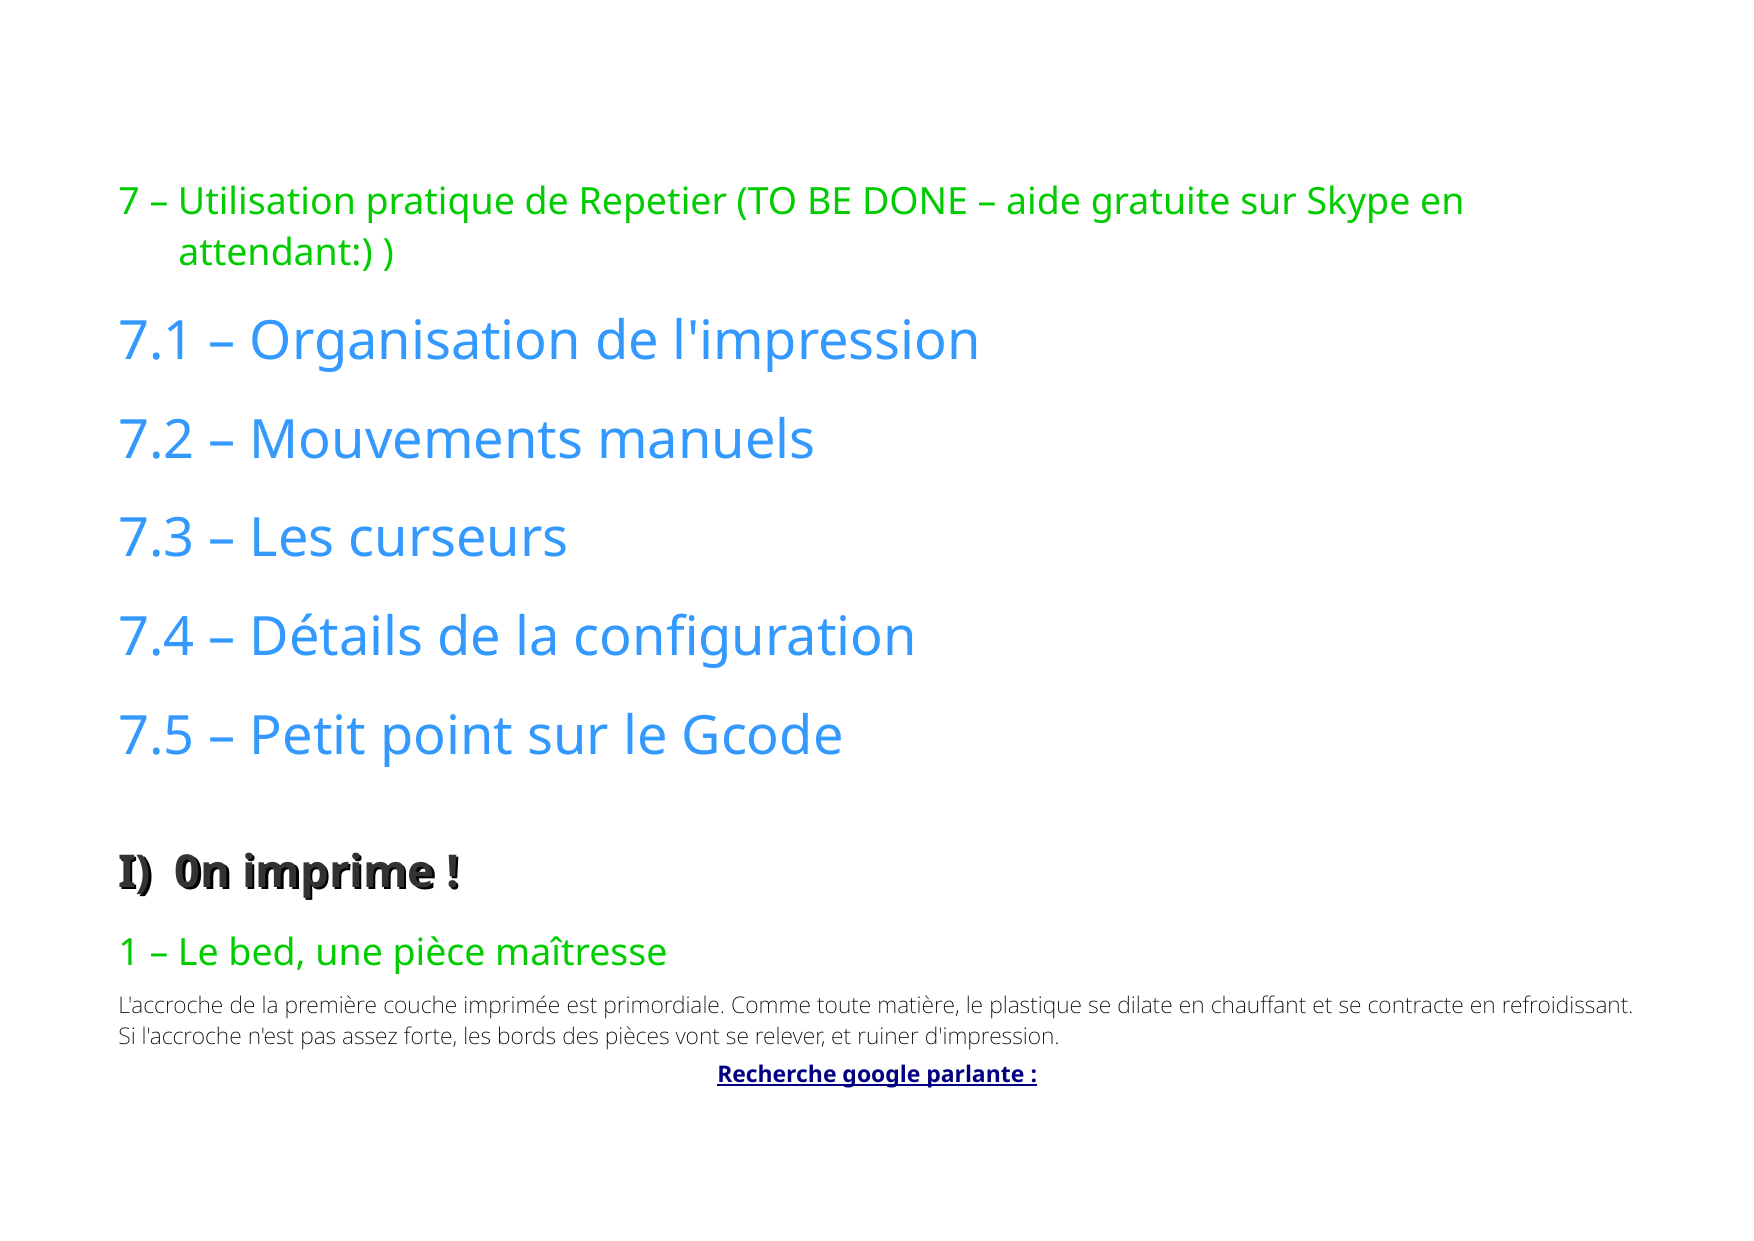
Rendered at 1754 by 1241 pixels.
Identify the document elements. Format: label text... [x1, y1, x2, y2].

subtitle 7.4 – Détails de la configuration [118, 598, 1636, 671]
subtitle 7.3 – Les curseurs [118, 499, 1636, 573]
text Recherche google parlante : [118, 1057, 1636, 1089]
subtitle 7.5 – Petit point sur le Gcode [118, 696, 1636, 770]
subtitle 1 – Le bed, une pièce maîtresse [118, 926, 1636, 977]
subtitle 7.2 – Mouvements manuels [118, 400, 1636, 474]
subtitle 7 – Utilisation pratique de Repetier (TO BE DONE – aide gratuite sur Skype en attendant:) ) [118, 174, 1636, 276]
subtitle 0n imprime ! [118, 839, 1636, 901]
text L'accroche de la première couche imprimée est primordiale. Comme toute matière, le plastique se dilate en chauffant et se contracte en refroidissant. Si l'accroche n'est pas assez forte, les bords des pièces vont se relever, et ruiner d'impression. [118, 989, 1636, 1052]
subtitle 7.1 – Organisation de l'impression [118, 301, 1636, 375]
